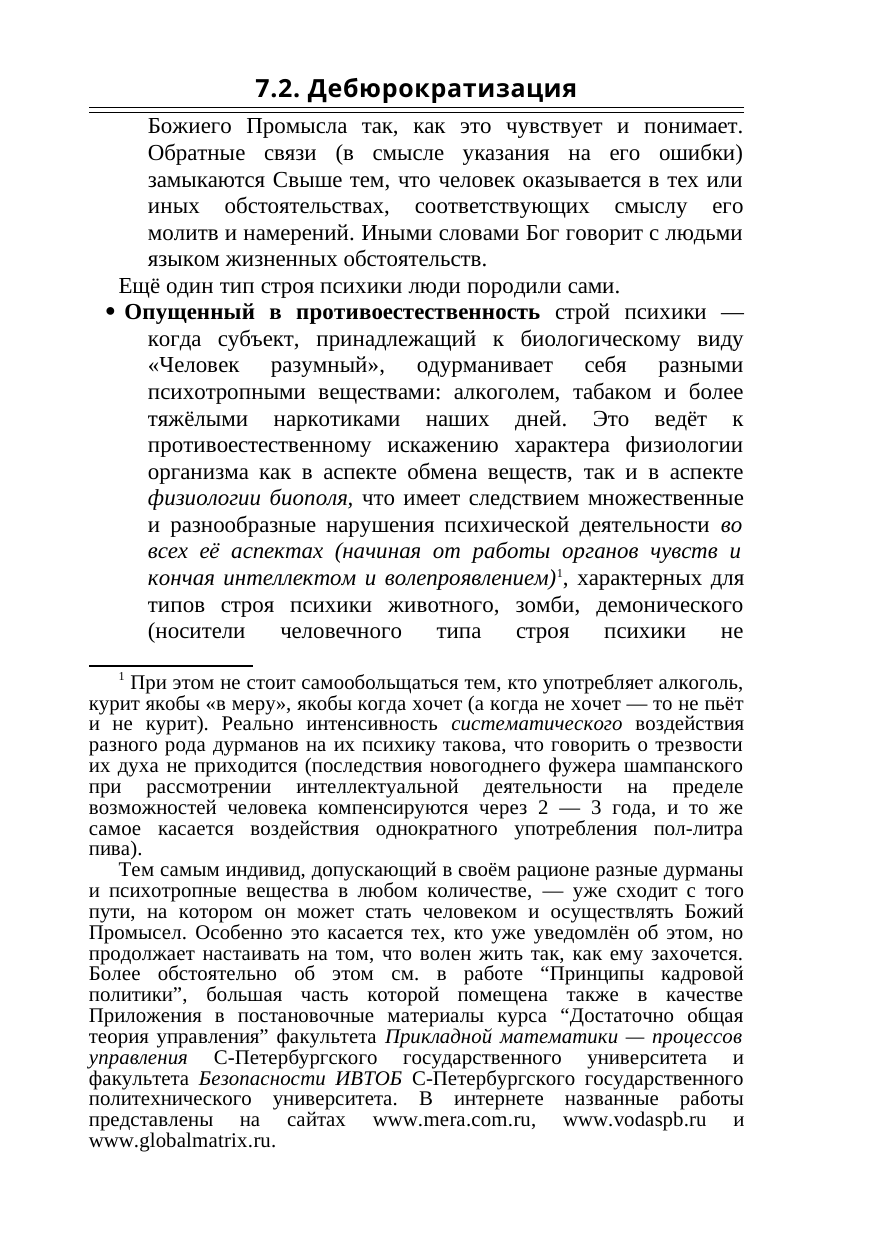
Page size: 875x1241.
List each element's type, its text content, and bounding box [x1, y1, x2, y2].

list Божиего Промысла так, как это чувствует и понимает. Обратные связи (в смысле указания на его ошибки) замыкаются Свыше тем, что человек оказывается в тех или иных обстоятельствах, соответствующих смыслу его молитв и намерений. Иными словами Бог говорит с людьми языком жизненных обстоятельств. [106, 113, 744, 272]
list При этом не стоит самообольщаться тем, кто употребляет алкоголь, курит якобы «в меру», якобы когда хочет (а когда не хочет — то не пьёт и не курит). Реально интенсивность систематического воздействия разного рода дурманов на их психику такова, что говорить о трезвости их духа не приходится (последствия новогоднего фужера шампанского при рассмотрении интеллектуальной деятельности на пределе возможностей человека компенсируются через 2 — 3 года, и то же самое касается воздействия однократного употребления пол-литра пива). [89, 672, 744, 860]
list Тем самым индивид, допускающий в своём рационе разные дурманы и психотропные вещества в любом количестве, — уже сходит с того пути, на котором он может стать человеком и осуществлять Божий Промысел. Особенно это касается тех, кто уже уведомлён об этом, но продолжает настаивать на том, что волен жить так, как ему захочется. Более обстоятельно об этом см. в работе “Принципы кадровой политики”, бoльшая часть которой помещена также в качестве Приложения в постановочные материалы курса “Достаточно общая теория управления” факультета Прикладной математики — процессов управления С-Петер­бург­ского государственного университета и факультета Безопасности ИВТОБ С-Петербургского государственного политехнического университета. В интернете названные работы представлены на сайтах www.mera.com.ru, www.vodaspb.ru и www.globalmatrix.ru. [89, 860, 744, 1152]
text Ещё один тип строя психики люди породили сами. [89, 272, 744, 298]
list Опущенный в противоестественность строй психики — когда субъект, принадлежащий к биологическому виду «Человек разумный», одурманивает себя разными психотропными веществами: алкоголем, табаком и более тяжёлыми наркотиками наших дней. Это ведёт к противоестественному искажению характера физиологии организма как в аспекте обмена веществ, так и в аспекте физиологии биопoля, что имеет следствием множественные и разнообразные нарушения психической деятельности во всех её аспектах (начиная от работы органов чувств и кончая интеллектом и волепроявлением), характерных для типов строя психики животного, зомби, демонического (носители человечного типа строя психики не [106, 298, 744, 643]
